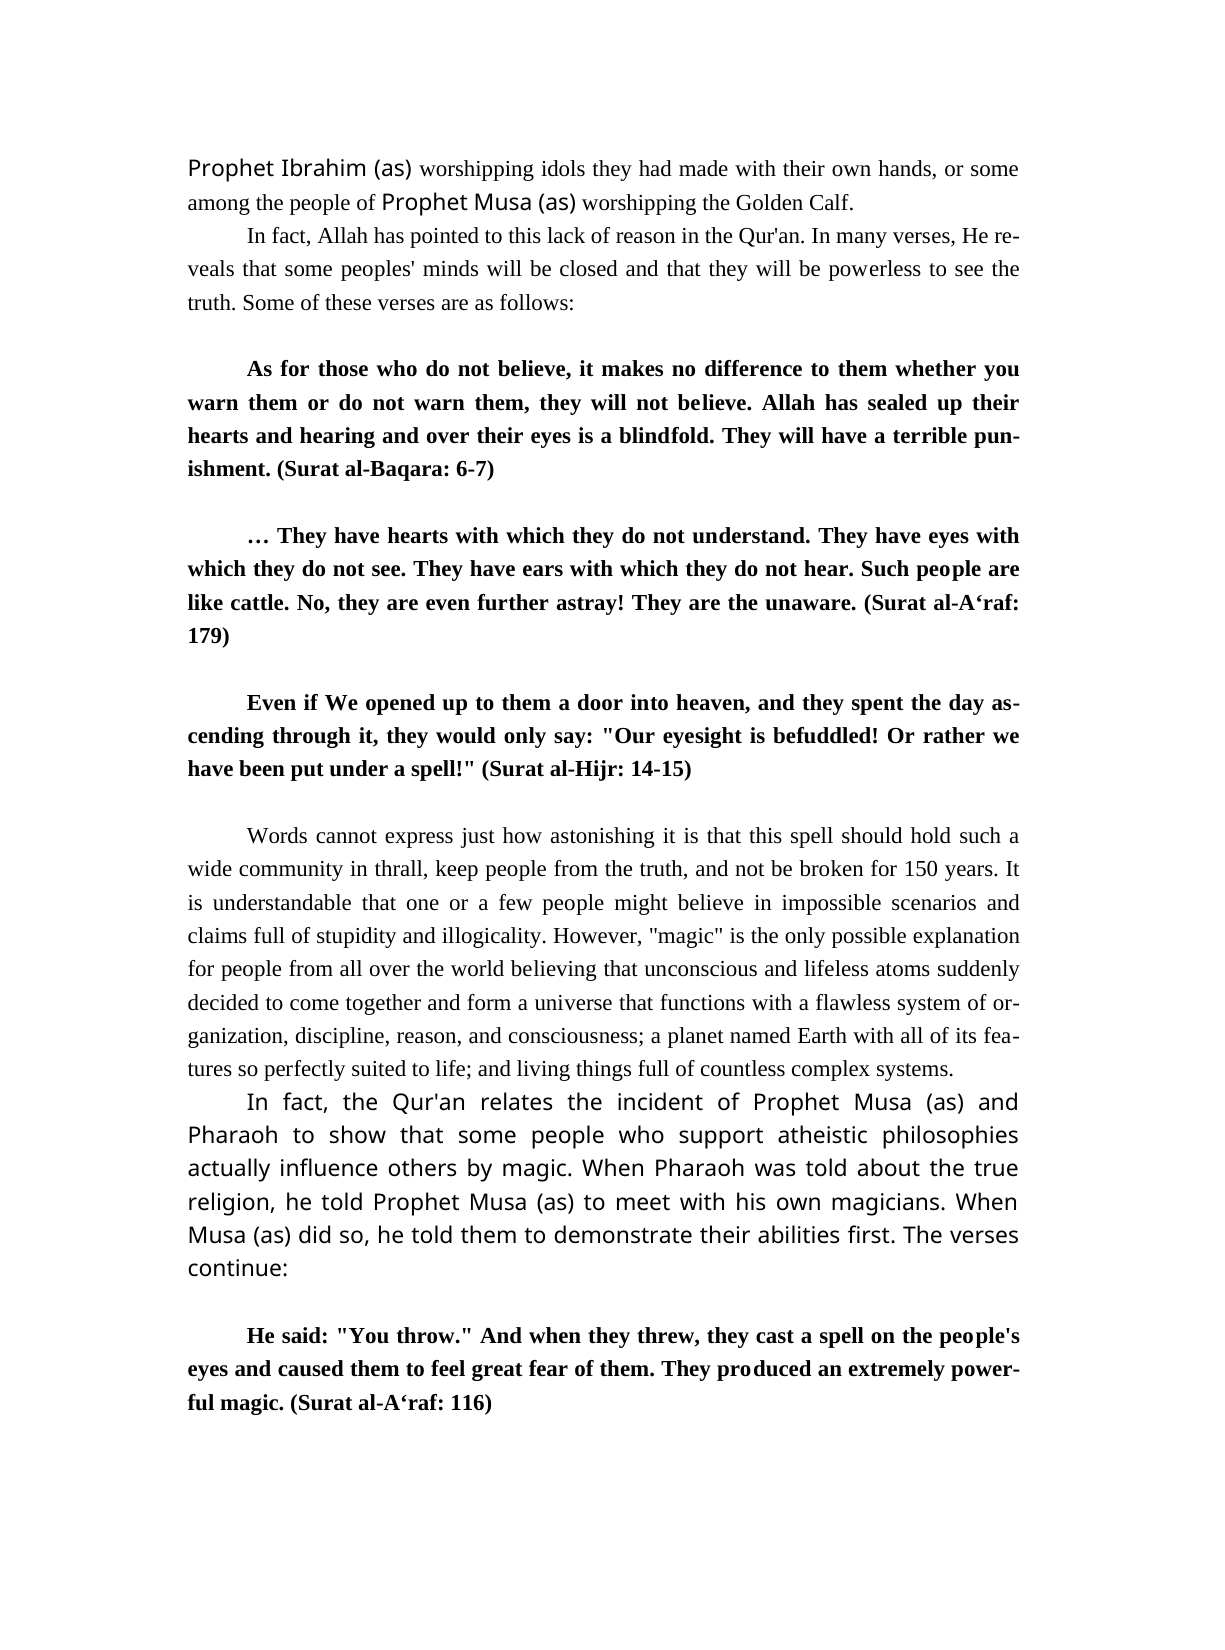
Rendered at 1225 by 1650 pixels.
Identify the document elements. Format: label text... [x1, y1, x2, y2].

text Prophet Ibrahim (as) wor­ship­ping idols they had made with their own hands, or some among the peo­ple of Prophet Musa (as) wor­ship­ping the Golden Calf. [187, 150, 1020, 217]
text Even if We opened up to them a door in­to heav­en, and they spent the day as­cend­ing through it, they would on­ly say: "Our eye­sight is be­fud­dled! Or rath­er we have been put un­der a spell!" (Surat al-Hijr: 14-15) [187, 683, 1020, 783]
text In fact, Allah has point­ed to this lack of rea­son in the Qur'an. In many vers­es, He re­veals that some peo­ples' minds will be closed and that they will be pow­er­less to see the truth. Some of these vers­es are as fol­lows: [187, 217, 1020, 317]
text As for those who do not be­lieve, it makes no dif­fer­ence to them wheth­er you warn them or do not warn them, they will not be­lieve. Allah has sealed up their hearts and hear­ing and over their eyes is a blind­fold. They will have a ter­ri­ble pun­ish­ment. (Surat al-Baqara: 6-7) [187, 350, 1020, 483]
text He said: "You throw." And when they threw, they cast a spell on the peo­ple's eyes and caused them to feel great fear of them. They pro­duced an ex­treme­ly pow­er­ful mag­ic. (Surat al-A‘raf: 116) [187, 1317, 1020, 1417]
text In fact, the Qur'an relates the incident of Prophet Musa (as) and Pharaoh to show that some people who support atheistic philosophies actually influence others by magic. When Pharaoh was told about the true religion, he told Prophet Musa (as) to meet with his own magicians. When Musa (as) did so, he told them to demonstrate their abilities first. The verses continue: [187, 1083, 1020, 1283]
text Words can­not ex­press just how as­ton­ish­ing it is that this spell should hold such a wide com­mu­ni­ty in thrall, keep peo­ple from the truth, and not be bro­ken for 150 years. It is un­der­stand­a­ble that one or a few peo­ple might be­lieve in im­pos­si­ble sce­nar­i­os and claims full of stu­pid­i­ty and il­log­i­cal­i­ty. However, "mag­ic" is the on­ly pos­si­ble ex­pla­na­tion for peo­ple from all over the world be­liev­ing that un­con­scious and life­less at­oms sud­den­ly de­cid­ed to come to­geth­er and form a uni­verse that func­tions with a flaw­less sys­tem of or­gan­i­za­tion, dis­ci­pline, rea­son, and con­scious­ness; a plan­et named Earth with all of its fea­tures so per­fect­ly suit­ed to life; and liv­ing things full of count­less com­plex sys­tems. [187, 817, 1020, 1083]
text … They have hearts with which they do not un­der­stand. They have eyes with which they do not see. They have ears with which they do not hear. Such peo­ple are like cat­tle. No, they are even fur­ther astray! They are the un­a­ware. (Surat al-A‘raf: 179) [187, 517, 1020, 650]
